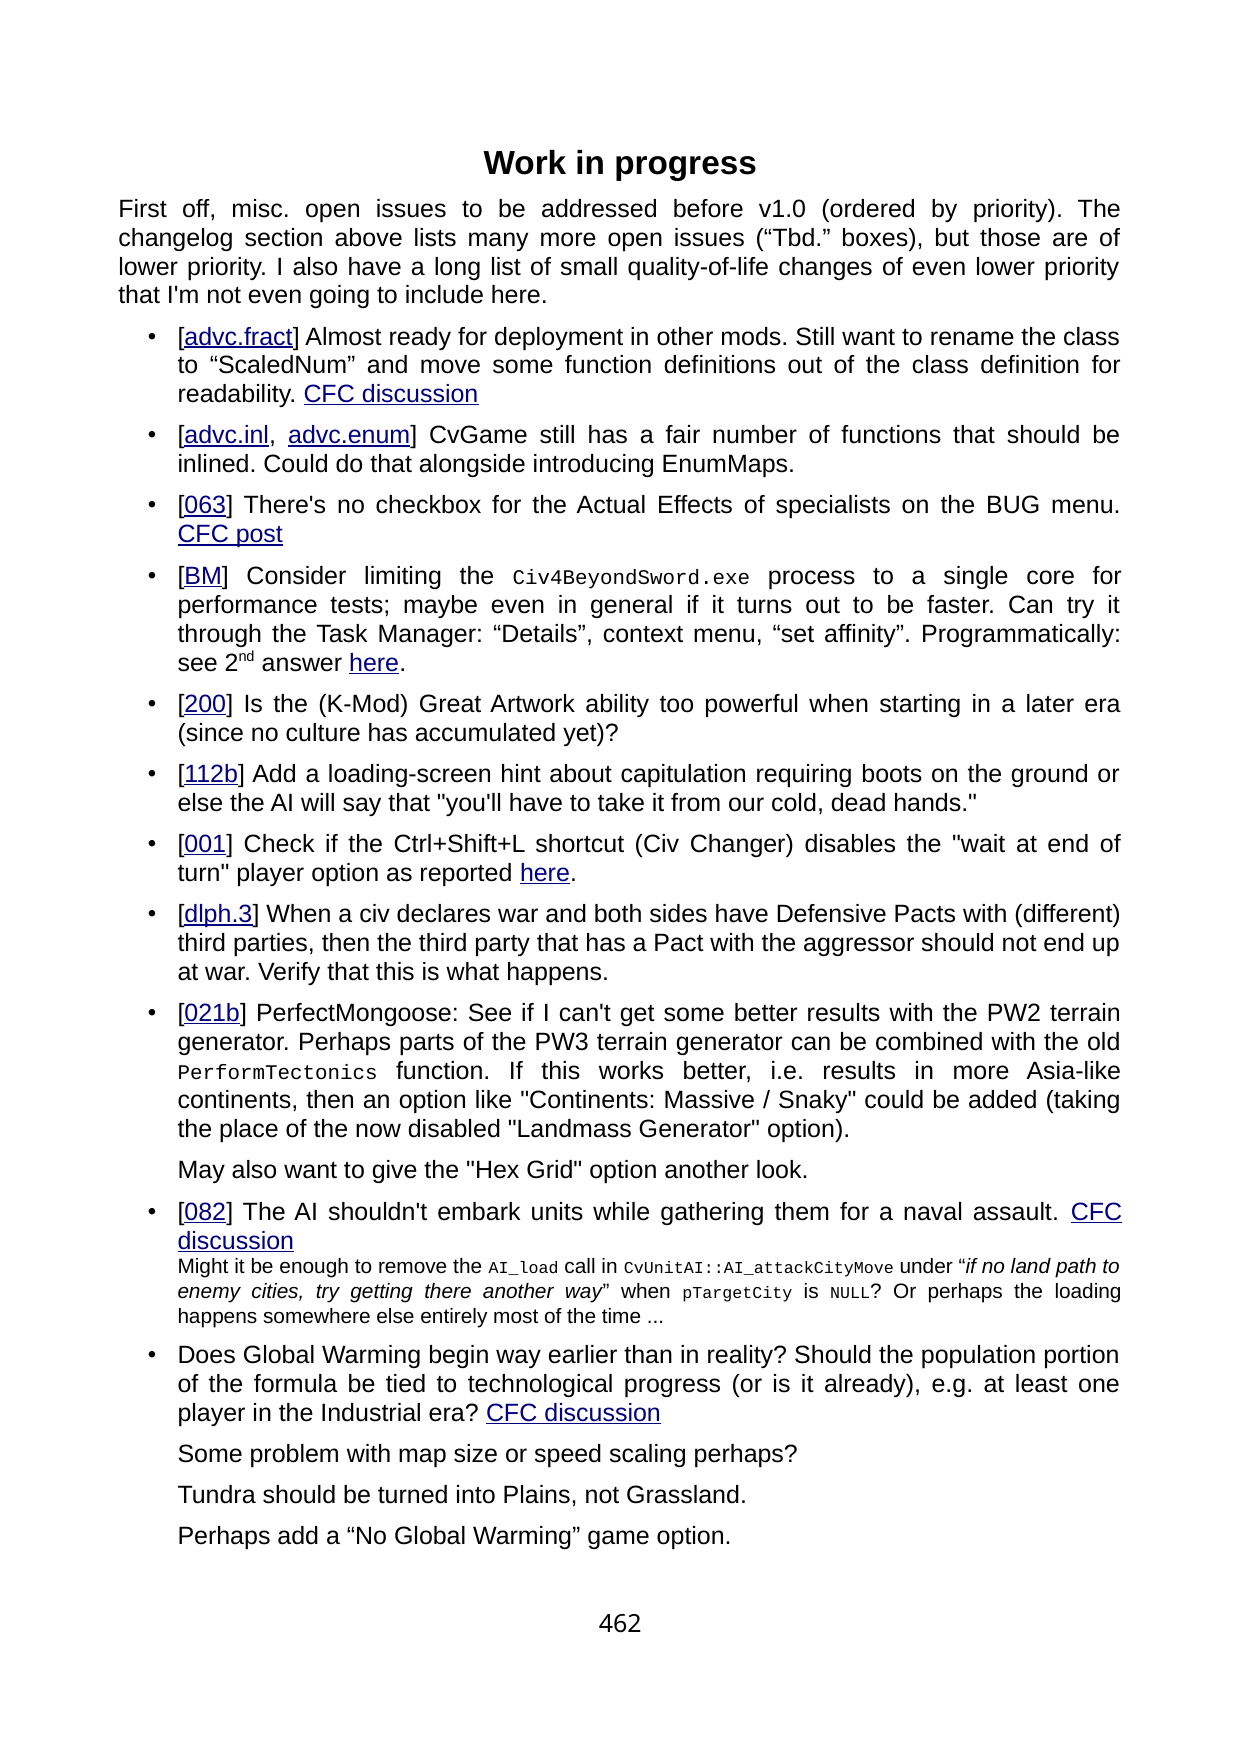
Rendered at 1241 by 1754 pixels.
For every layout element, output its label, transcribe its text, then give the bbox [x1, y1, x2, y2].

list [advc.inl, advc.enum] CvGame still has a fair number of functions that should be inlined. Could do that alongside introducing EnumMaps. [148, 420, 1122, 478]
list [063] There's no checkbox for the Actual Effects of specialists on the BUG menu. CFC post [148, 491, 1122, 548]
subtitle Work in progress [118, 143, 1122, 182]
list Does Global Warming begin way earlier than in reality? Should the population portion of the formula be tied to technological progress (or is it already), e.g. at least one player in the Industrial era? CFC discussion [148, 1340, 1122, 1426]
list [082] The AI shouldn't embark units while gathering them for a naval assault. CFC discussion Might it be enough to remove the AI_load call in CvUnitAI::AI_attackCityMove under “if no land path to enemy cities, try getting there another way” when pTargetCity is NULL? Or perhaps the loading happens somewhere else entirely most of the time ... [148, 1197, 1122, 1327]
list [112b] Add a loading-screen hint about capitulation requiring boots on the ground or else the AI will say that "you'll have to take it from our cold, dead hands." [148, 759, 1122, 817]
list [200] Is the (K-Mod) Great Artwork ability too powerful when starting in a later era (since no culture has accumulated yet)? [148, 689, 1122, 747]
list May also want to give the "Hex Grid" option another look. [148, 1156, 1122, 1184]
list Perhaps add a “No Global Warming” game option. [148, 1521, 1122, 1550]
list [dlph.3] When a civ declares war and both sides have Defensive Pacts with (different) third parties, then the third party that has a Pact with the aggressor should not end up at war. Verify that this is what happens. [148, 899, 1122, 986]
list [001] Check if the Ctrl+Shift+L shortcut (Civ Changer) disables the "wait at end of turn" player option as reported here. [148, 829, 1122, 887]
list [advc.fract] Almost ready for deployment in other mods. Still want to rename the class to “ScaledNum” and move some function definitions out of the class definition for readability. CFC discussion [148, 322, 1122, 408]
list Tundra should be turned into Plains, not Grassland. [148, 1480, 1122, 1509]
list [BM] Consider limiting the Civ4BeyondSword.exe process to a single core for performance tests; maybe even in general if it turns out to be faster. Can try it through the Task Manager: “Details”, context menu, “set affinity”. Programmatically: see 2nd answer here. [148, 561, 1122, 677]
text First off, misc. open issues to be addressed before v1.0 (ordered by priority). The changelog section above lists many more open issues (“Tbd.” boxes), but those are of lower priority. I also have a long list of small quality-of-life changes of even lower priority that I'm not even going to include here. [118, 194, 1122, 309]
list Some problem with map size or speed scaling perhaps? [148, 1439, 1122, 1468]
list [021b] PerfectMongoose: See if I can't get some better results with the PW2 terrain generator. Perhaps parts of the PW3 terrain generator can be combined with the old PerformTectonics function. If this works better, i.e. results in more Asia-like continents, then an option like "Continents: Massive / Snaky" could be added (taking the place of the now disabled "Landmass Generator" option). [148, 998, 1122, 1143]
